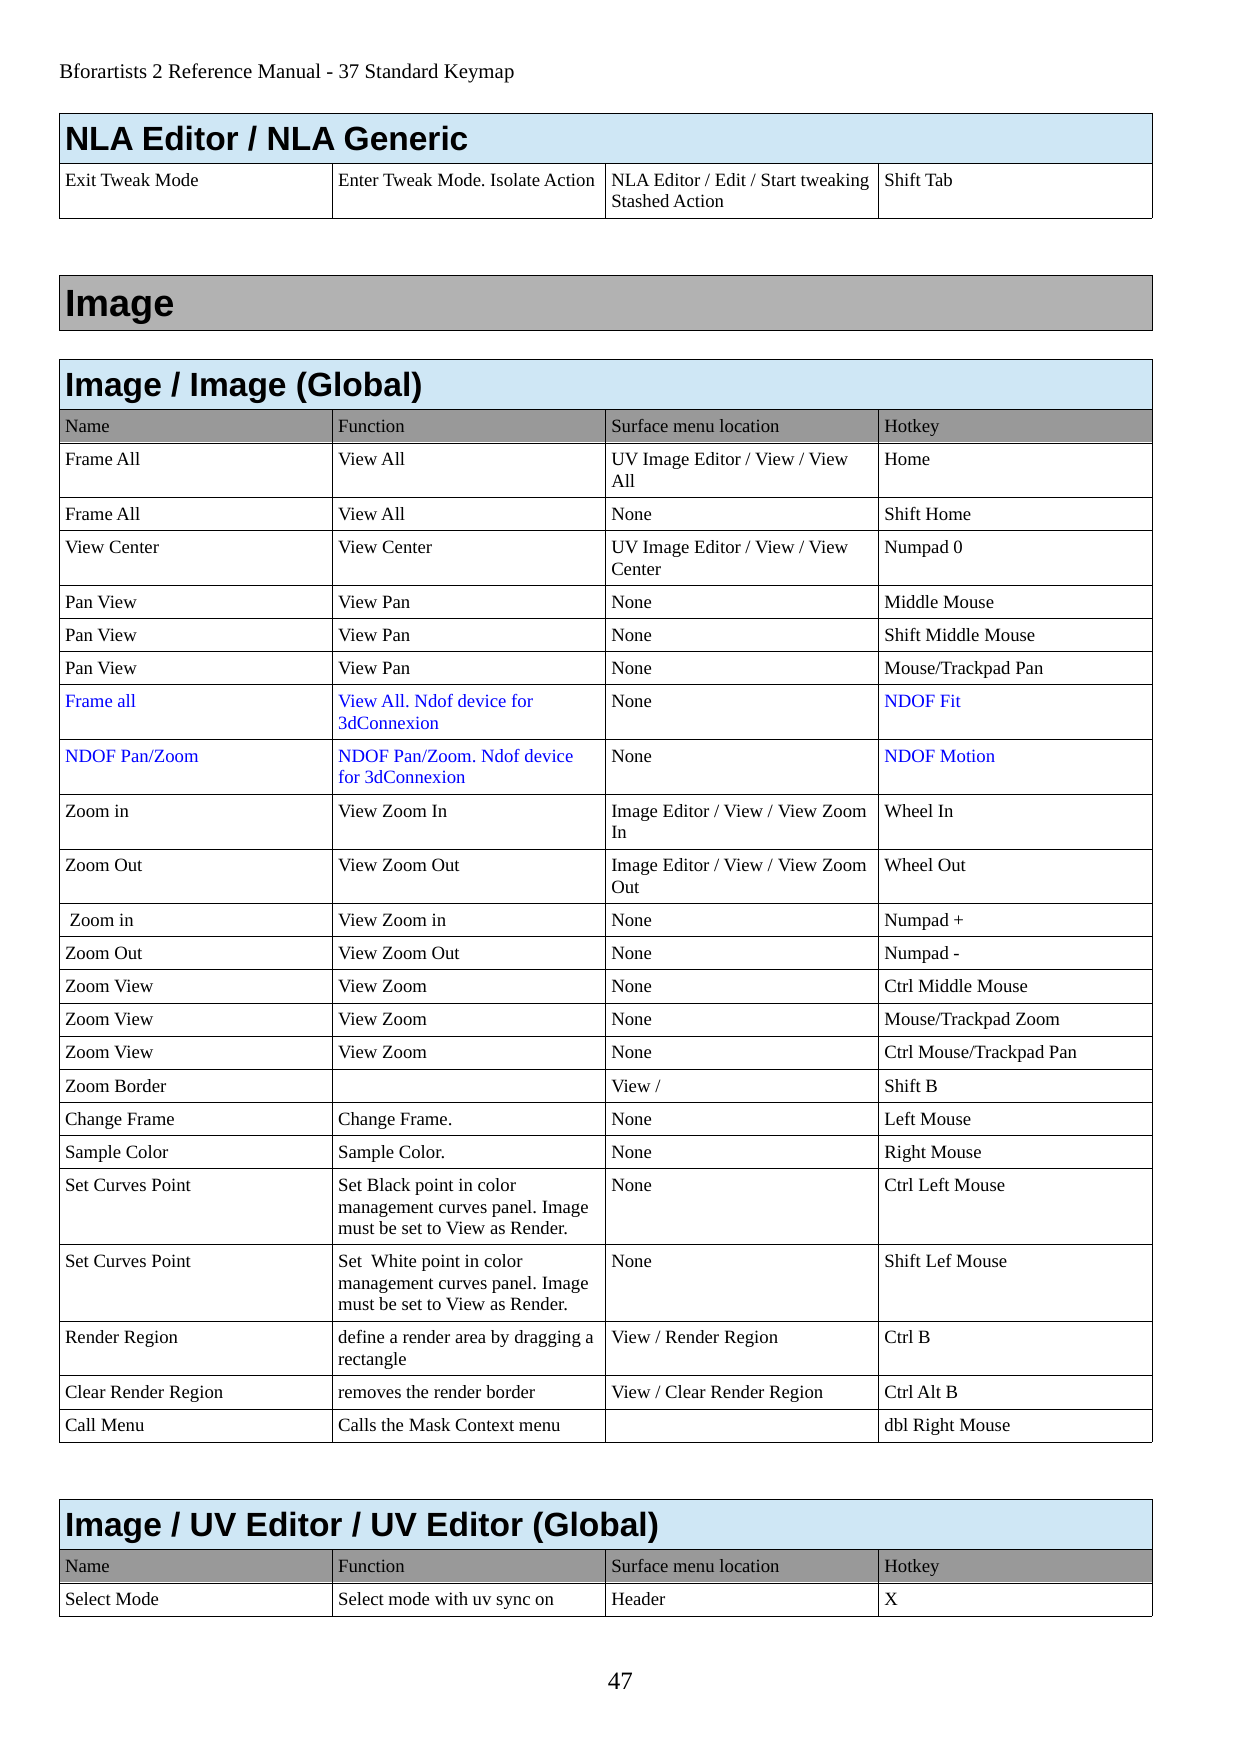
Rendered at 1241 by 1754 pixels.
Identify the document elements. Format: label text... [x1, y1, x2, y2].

table_cell View Zoom [333, 970, 605, 1002]
table_cell Wheel Out [879, 850, 1152, 903]
table_cell Ctrl Left Mouse [879, 1169, 1152, 1244]
table_cell Image Editor / View / View Zoom In [606, 795, 878, 848]
table_cell View Center [333, 531, 605, 585]
table_cell [606, 1410, 878, 1442]
table_cell Ctrl Alt B [879, 1376, 1152, 1408]
table_cell None [606, 586, 878, 618]
table_cell Set White point in color management curves panel. Image must be set to View as Render. [333, 1245, 605, 1321]
table_cell Shift Middle Mouse [879, 619, 1152, 651]
table_cell View / [606, 1070, 878, 1102]
table_cell X [879, 1584, 1152, 1616]
table_cell None [606, 740, 878, 794]
table_cell Set Curves Point [60, 1169, 332, 1244]
table_cell None [606, 652, 878, 684]
table_header Image / Image (Global) [60, 360, 1152, 409]
table_cell Zoom View [60, 970, 332, 1002]
table_cell Shift Home [879, 498, 1152, 530]
table_cell Exit Tweak Mode [60, 164, 332, 217]
table_cell NDOF Pan/Zoom [60, 740, 332, 794]
table_cell Set Black point in color management curves panel. Image must be set to View as Render. [333, 1169, 605, 1244]
table_cell View Center [60, 531, 332, 585]
table_cell Ctrl Mouse/Trackpad Pan [879, 1037, 1152, 1069]
table_cell UV Image Editor / View / View All [606, 444, 878, 497]
table_cell Middle Mouse [879, 586, 1152, 618]
table_cell Mouse/Trackpad Pan [879, 652, 1152, 684]
table_cell Numpad - [879, 937, 1152, 969]
table_cell Clear Render Region [60, 1376, 332, 1408]
table_cell None [606, 1245, 878, 1321]
table_cell None [606, 970, 878, 1002]
table_cell Numpad + [879, 904, 1152, 936]
table_cell Pan View [60, 652, 332, 684]
table_cell View Zoom Out [333, 850, 605, 903]
table_cell Set Curves Point [60, 1245, 332, 1321]
table_cell View Pan [333, 652, 605, 684]
table_cell NDOF Fit [879, 685, 1152, 739]
table_cell View Pan [333, 619, 605, 651]
table_cell Zoom in [60, 795, 332, 848]
table_cell define a render area by dragging a rectangle [333, 1322, 605, 1375]
table_cell View Zoom in [333, 904, 605, 936]
table_cell Zoom Border [60, 1070, 332, 1102]
table_cell Zoom View [60, 1004, 332, 1036]
table_cell Hotkey [879, 410, 1152, 442]
table_cell removes the render border [333, 1376, 605, 1408]
table_cell Frame All [60, 444, 332, 497]
table_cell Zoom in [60, 904, 332, 936]
table_cell Name [60, 410, 332, 442]
table_cell Select mode with uv sync on [333, 1584, 605, 1616]
table_cell Header [606, 1584, 878, 1616]
table_cell Image Editor / View / View Zoom Out [606, 850, 878, 903]
table_cell None [606, 498, 878, 530]
table_cell Calls the Mask Context menu [333, 1410, 605, 1442]
table_cell Zoom View [60, 1037, 332, 1069]
table_cell View Zoom [333, 1037, 605, 1069]
table_cell View All [333, 444, 605, 497]
table_cell NLA Editor / Edit / Start tweaking Stashed Action [606, 164, 878, 217]
table_cell View / Clear Render Region [606, 1376, 878, 1408]
table_cell Sample Color. [333, 1136, 605, 1168]
table_cell View All. Ndof device for 3dConnexion [333, 685, 605, 739]
table_cell Zoom Out [60, 937, 332, 969]
table_cell None [606, 685, 878, 739]
table_cell None [606, 1037, 878, 1069]
table_cell Surface menu location [606, 410, 878, 442]
table_cell Pan View [60, 586, 332, 618]
table_cell Left Mouse [879, 1103, 1152, 1135]
table_cell Home [879, 444, 1152, 497]
table_cell None [606, 1136, 878, 1168]
table_cell Select Mode [60, 1584, 332, 1616]
table_cell [333, 1070, 605, 1102]
table_cell Enter Tweak Mode. Isolate Action [333, 164, 605, 217]
table_cell None [606, 904, 878, 936]
table_cell Sample Color [60, 1136, 332, 1168]
table_cell dbl Right Mouse [879, 1410, 1152, 1442]
table_cell Function [333, 410, 605, 442]
table_cell Shift Lef Mouse [879, 1245, 1152, 1321]
table_cell None [606, 619, 878, 651]
table_header Image / UV Editor / UV Editor (Global) [60, 1500, 1152, 1549]
table_cell Pan View [60, 619, 332, 651]
table_cell View Pan [333, 586, 605, 618]
table_cell None [606, 1103, 878, 1135]
table_cell Numpad 0 [879, 531, 1152, 585]
table_cell View Zoom In [333, 795, 605, 848]
table_cell Change Frame. [333, 1103, 605, 1135]
table_cell Mouse/Trackpad Zoom [879, 1004, 1152, 1036]
table_cell NDOF Motion [879, 740, 1152, 794]
table_cell Shift Tab [879, 164, 1152, 217]
table_cell Zoom Out [60, 850, 332, 903]
table_header NLA Editor / NLA Generic [60, 114, 1152, 163]
table_cell Function [333, 1550, 605, 1582]
table_cell Right Mouse [879, 1136, 1152, 1168]
table_cell Ctrl B [879, 1322, 1152, 1375]
table_cell Frame all [60, 685, 332, 739]
table_cell Call Menu [60, 1410, 332, 1442]
table_header Image [60, 276, 1152, 330]
table_cell Wheel In [879, 795, 1152, 848]
table_cell None [606, 1004, 878, 1036]
table_cell Frame All [60, 498, 332, 530]
table_cell View Zoom [333, 1004, 605, 1036]
table_cell UV Image Editor / View / View Center [606, 531, 878, 585]
table_cell Change Frame [60, 1103, 332, 1135]
table_cell Hotkey [879, 1550, 1152, 1582]
table_cell Ctrl Middle Mouse [879, 970, 1152, 1002]
table_cell View All [333, 498, 605, 530]
table_cell Surface menu location [606, 1550, 878, 1582]
table_cell View / Render Region [606, 1322, 878, 1375]
table_cell Shift B [879, 1070, 1152, 1102]
table_cell View Zoom Out [333, 937, 605, 969]
table_cell None [606, 937, 878, 969]
table_cell Render Region [60, 1322, 332, 1375]
table_cell Name [60, 1550, 332, 1582]
table_cell None [606, 1169, 878, 1244]
table_cell NDOF Pan/Zoom. Ndof device for 3dConnexion [333, 740, 605, 794]
